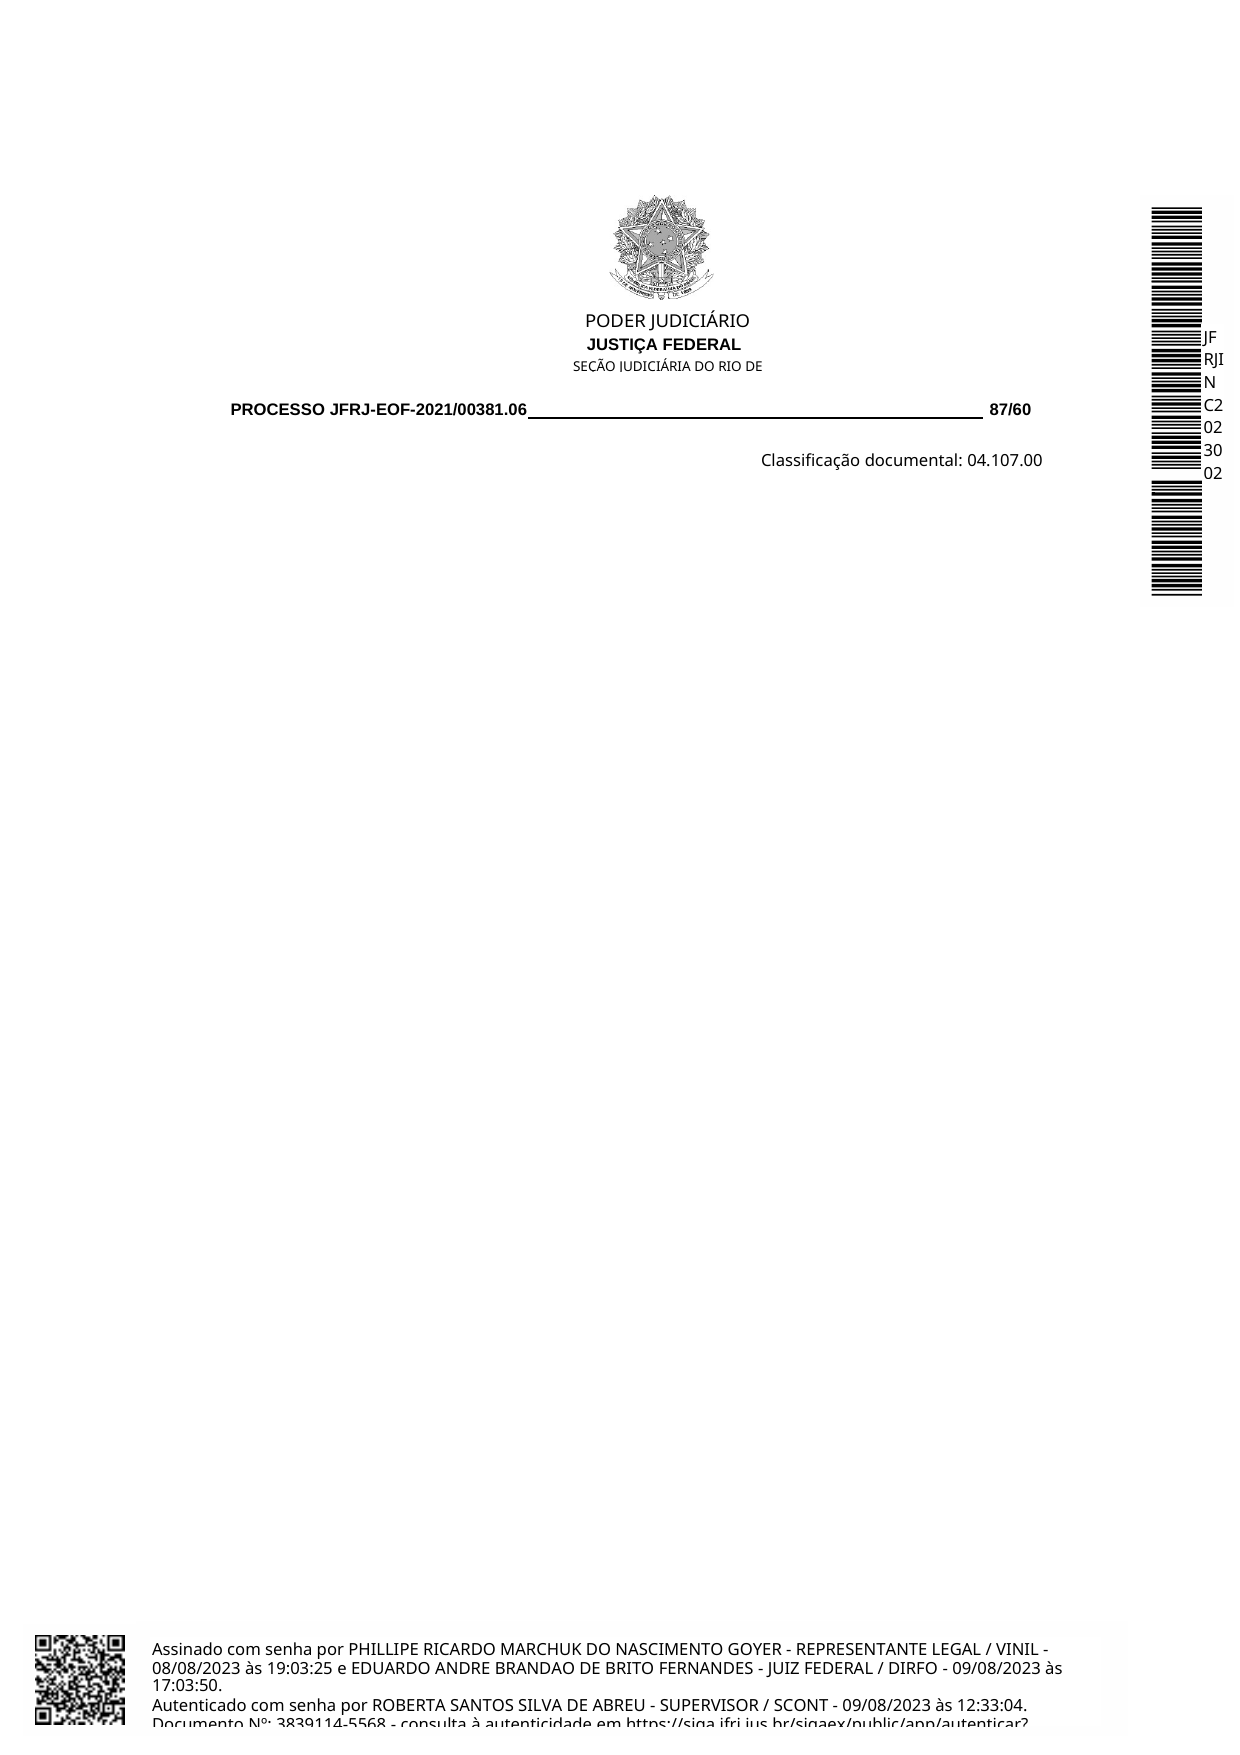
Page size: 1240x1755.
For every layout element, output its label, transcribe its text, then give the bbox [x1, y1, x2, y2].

text JFRJINC202300236 [1203, 325, 1224, 479]
text Classificação documental: 04.107.00 [761, 448, 1140, 471]
